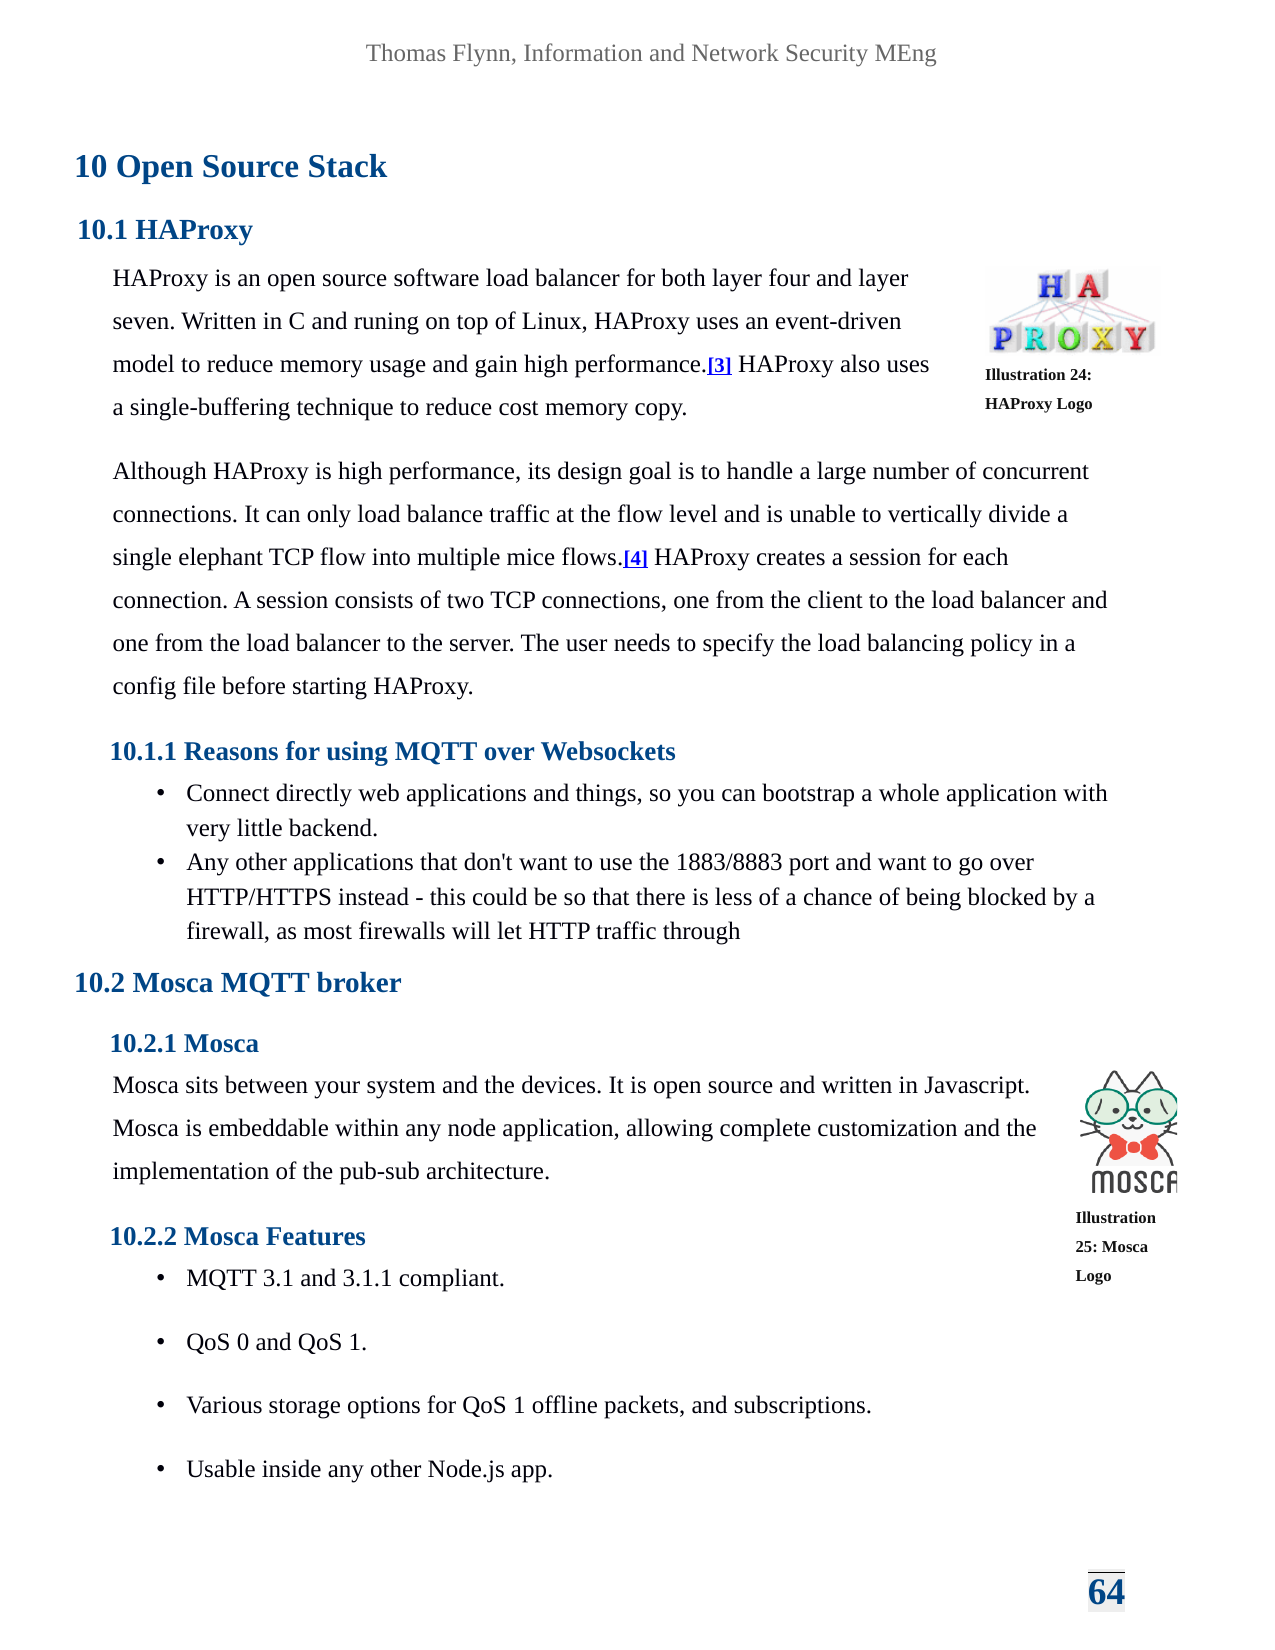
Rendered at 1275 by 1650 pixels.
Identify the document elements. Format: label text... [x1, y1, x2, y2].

list Any other applications that don't want to use the 1883/8883 port and want to go over HTTP/HTTPS instead - this could be so that there is less of a chance of being blocked by a firewall, as most firewalls will let HTTP traffic through [156, 847, 1125, 945]
subtitle 10.2.2 Mosca Features [109, 1220, 1037, 1251]
text Mosca sits between your system and the devices. It is open source and written in Javascript. Mosca is embeddable within any node application, allowing complete customization and the implementation of the pub-sub architecture. [112, 1070, 1037, 1185]
subtitle 10.2 Mosca MQTT broker [74, 965, 1125, 999]
picture [1075, 1064, 1178, 1199]
list Usable inside any other Node.js app. [156, 1454, 1125, 1483]
picture [985, 266, 1161, 356]
text HAProxy is an open source software load balancer for both layer four and layer seven. Written in C and runing on top of Linux, HAProxy uses an event-driven model to reduce memory usage and gain high performance.[3] HAProxy also uses a single-buffering technique to reduce cost memory copy. [112, 254, 1161, 421]
list Connect directly web applications and things, so you can bootstrap a whole application with very little backend. [156, 778, 1125, 841]
subtitle 10 Open Source Stack [74, 146, 1125, 184]
list Various storage options for QoS 1 offline packets, and subscriptions. [156, 1391, 1125, 1419]
text Although HAProxy is high performance, its design goal is to handle a large number of concurrent connections. It can only load balance traffic at the flow level and is unable to vertically divide a single elephant TCP flow into multiple mice flows.[4] HAProxy creates a session for each connection. A session consists of two TCP connections, one from the client to the load balancer and one from the load balancer to the server. The user needs to specify the load balancing policy in a config file before starting HAProxy. [112, 456, 1125, 700]
text Illustration 24: HAProxy Logo [985, 356, 1161, 413]
list QoS 0 and QoS 1. [156, 1327, 1125, 1356]
list MQTT 3.1 and 3.1.1 compliant. [156, 1263, 1125, 1292]
subtitle 10.1 HAProxy [74, 212, 1125, 246]
text Illustration 25: Mosca Logo [1075, 1199, 1177, 1285]
subtitle 10.1.1 Reasons for using MQTT over Websockets [109, 735, 1125, 766]
subtitle 10.2.1 Mosca [109, 1027, 1177, 1285]
